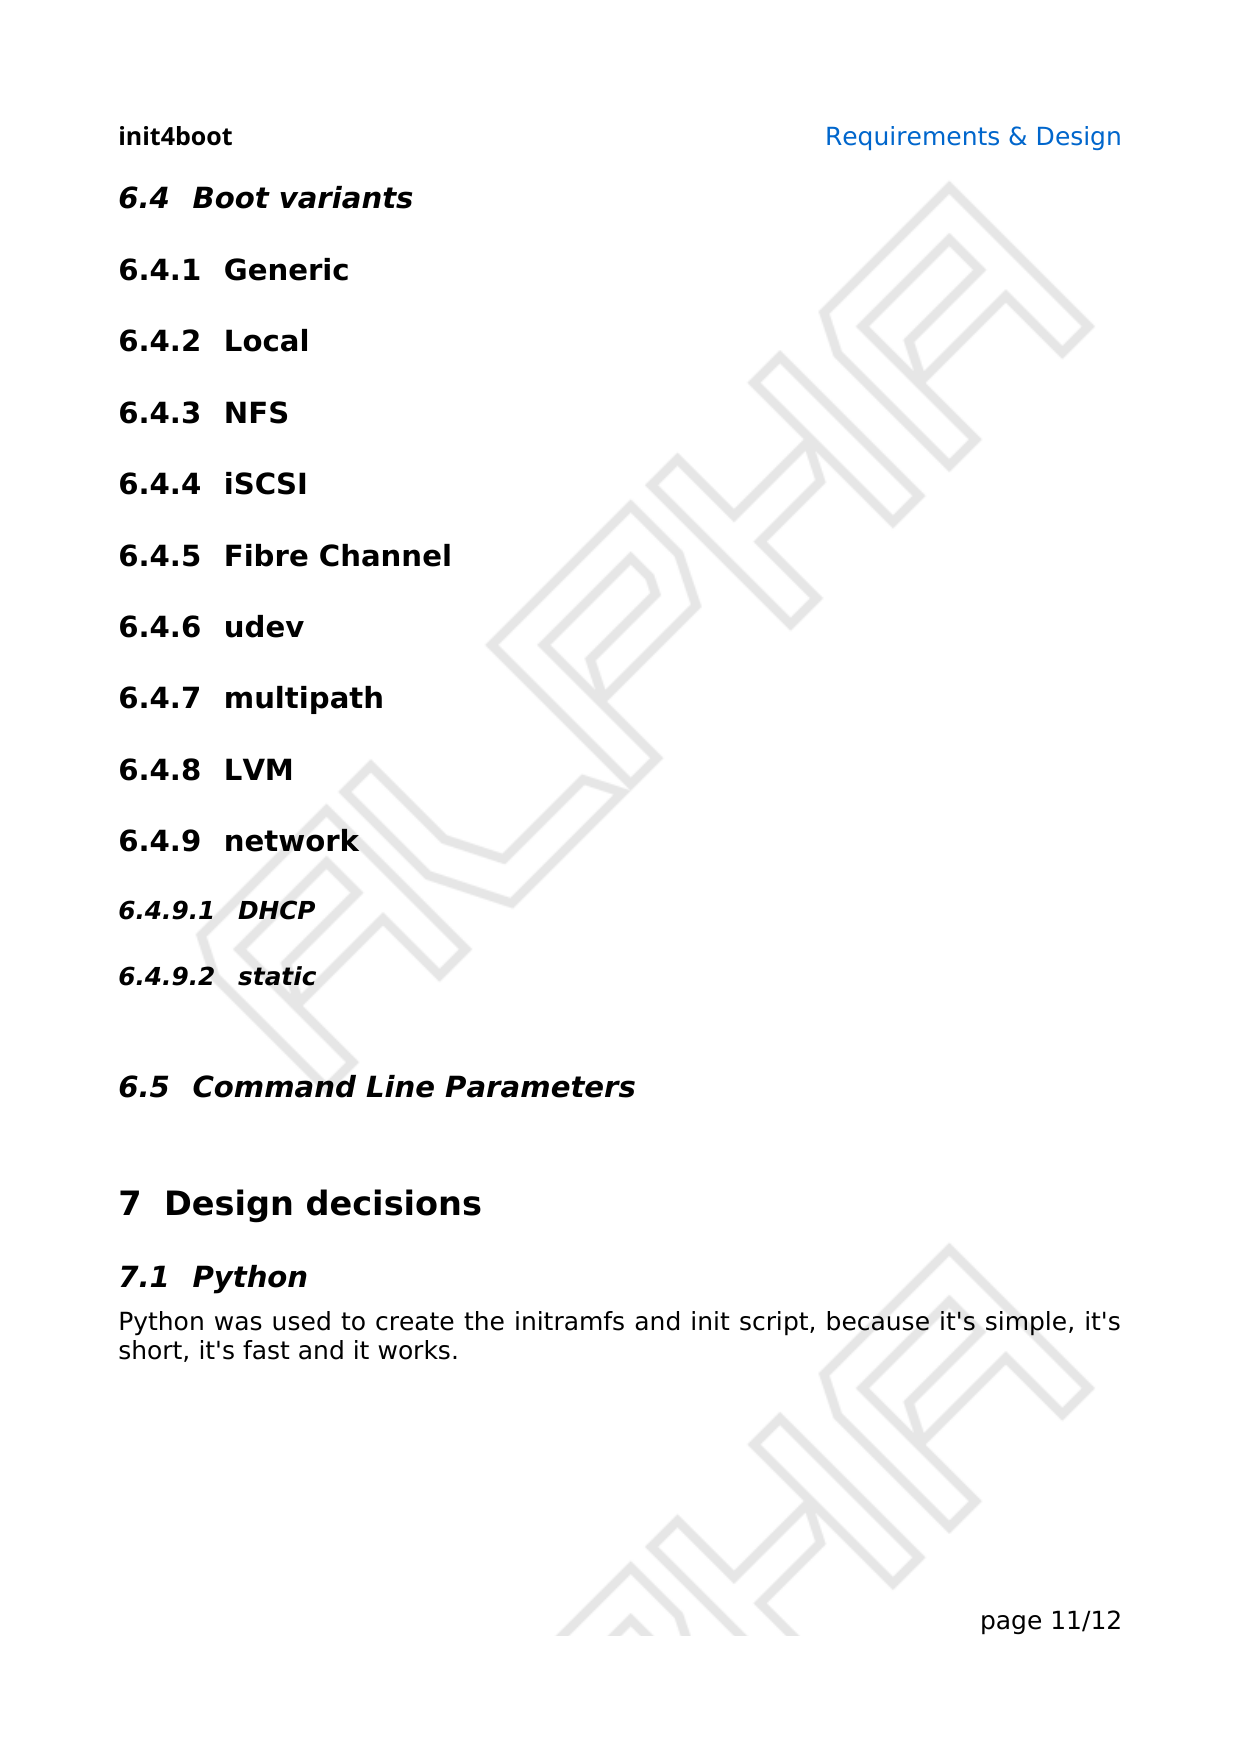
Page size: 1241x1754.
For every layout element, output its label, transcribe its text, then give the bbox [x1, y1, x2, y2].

picture [118, 1223, 1122, 1260]
picture [118, 716, 1122, 753]
subtitle Generic [118, 253, 1122, 287]
subtitle udev [118, 610, 1122, 644]
picture [118, 991, 1122, 1071]
picture [118, 287, 1122, 324]
subtitle iSCSI [118, 467, 1122, 501]
picture [118, 1294, 1122, 1307]
picture [118, 859, 1122, 896]
picture [118, 430, 1122, 467]
subtitle multipath [118, 682, 1122, 716]
subtitle Python [118, 1260, 1122, 1294]
picture [118, 1104, 1122, 1184]
picture [118, 501, 1122, 539]
picture [118, 787, 1122, 825]
subtitle LVM [118, 753, 1122, 787]
subtitle Fibre Channel [118, 539, 1122, 573]
text Python was used to create the initramfs and init script, because it's simple, it's short, it's fast and it works. [118, 1307, 1122, 1365]
picture [118, 925, 1122, 963]
picture [118, 358, 1122, 396]
subtitle DHCP [118, 896, 1122, 925]
picture [118, 573, 1122, 610]
subtitle static [118, 963, 1122, 991]
subtitle Command Line Parameters [118, 1071, 1122, 1104]
picture [118, 216, 1122, 253]
picture [118, 117, 1122, 182]
subtitle Boot variants [118, 182, 1122, 216]
picture [118, 1365, 1122, 1636]
subtitle Design decisions [118, 1184, 1122, 1223]
picture [118, 644, 1122, 682]
subtitle network [118, 825, 1122, 859]
subtitle NFS [118, 396, 1122, 430]
subtitle Local [118, 324, 1122, 358]
